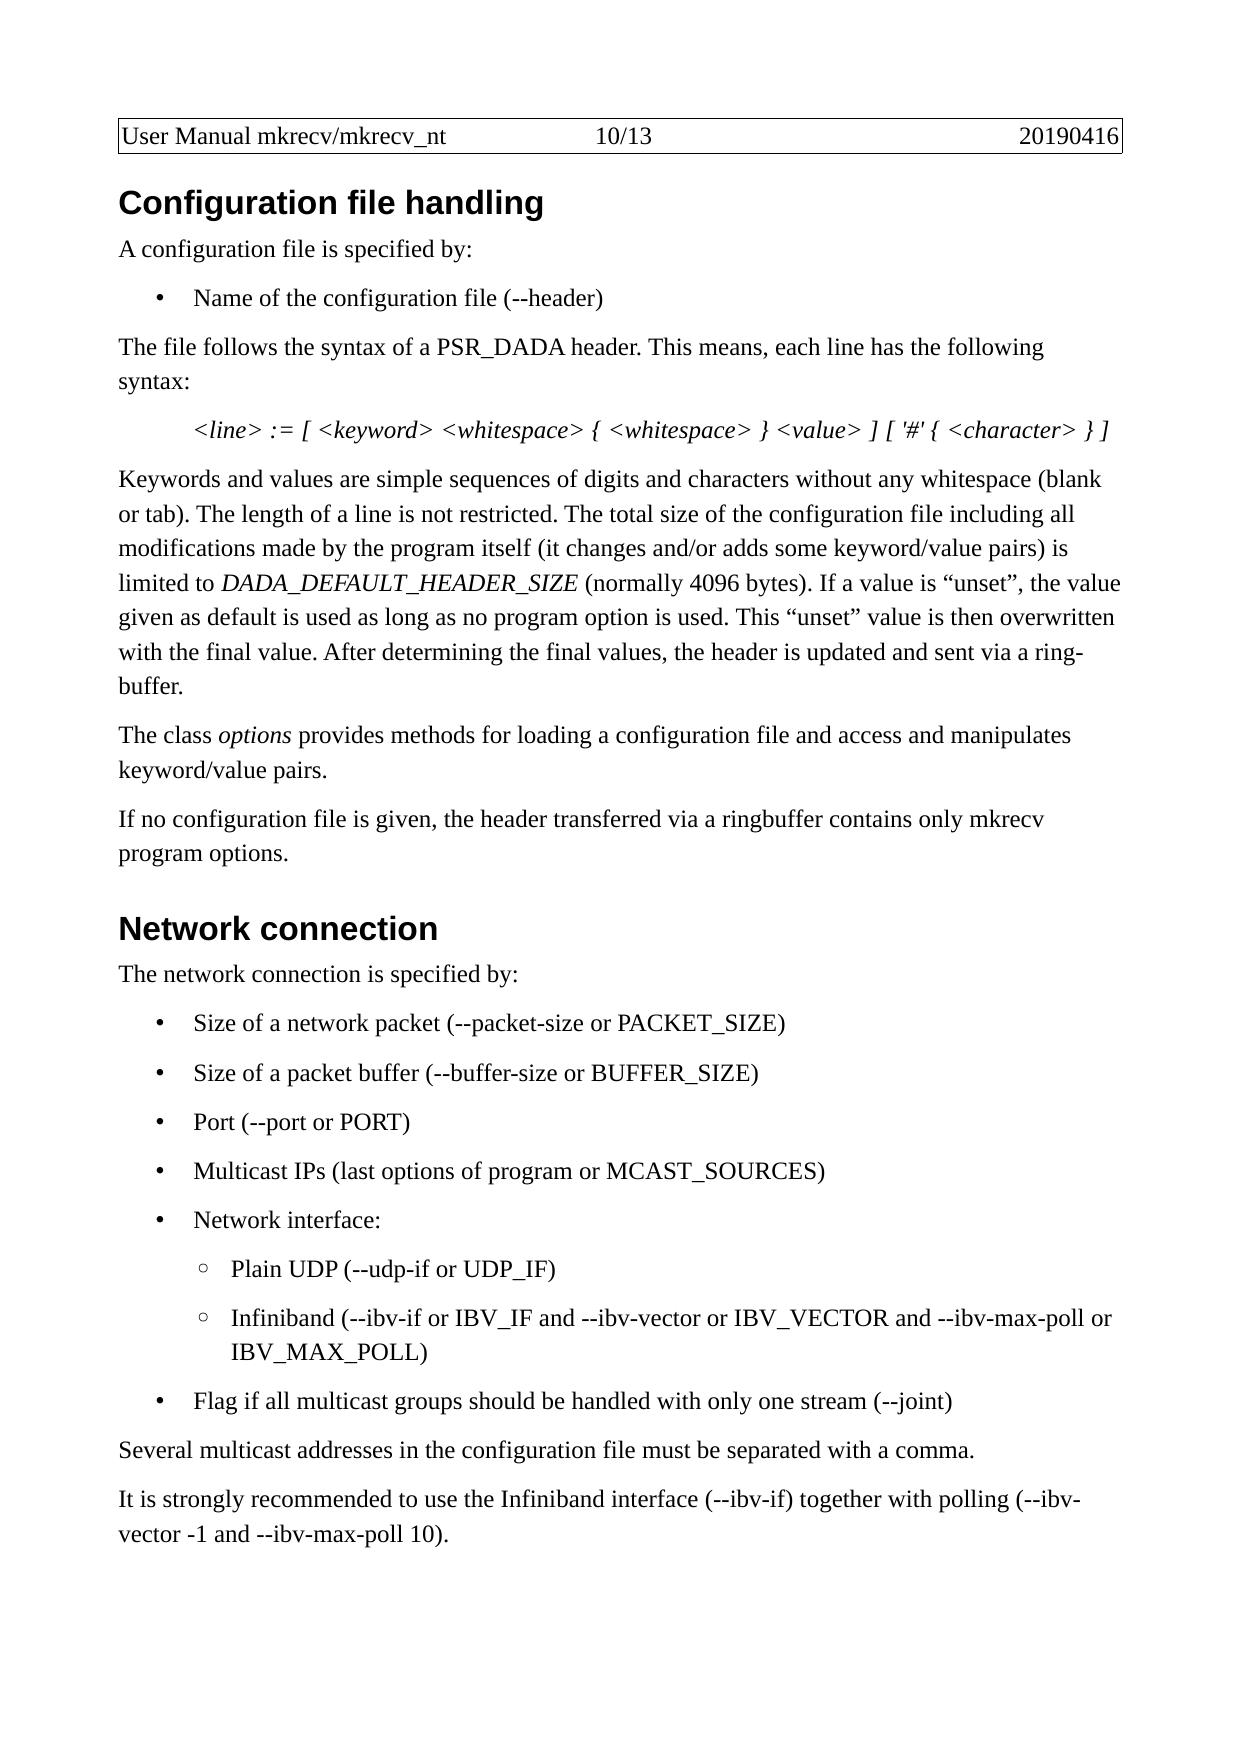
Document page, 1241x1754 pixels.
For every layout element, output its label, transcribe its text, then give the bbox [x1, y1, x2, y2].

text Several multicast addresses in the configuration file must be separated with a comma. [118, 1436, 1122, 1464]
list Size of a packet buffer (--buffer-size or BUFFER_SIZE) [156, 1058, 1122, 1086]
list Multicast IPs (last options of program or MCAST_SOURCES) [156, 1156, 1122, 1184]
text The file follows the syntax of a PSR_DADA header. This means, each line has the following syntax: [118, 332, 1122, 395]
subtitle Network connection [118, 908, 1122, 947]
list Network interface: [156, 1205, 1122, 1233]
text It is strongly recommended to use the Infiniband interface (--ibv-if) together with polling (--ibv-vector -1 and --ibv-max-poll 10). [118, 1484, 1122, 1548]
list Flag if all multicast groups should be handled with only one stream (--joint) [156, 1386, 1122, 1415]
text The class options provides methods for loading a configuration file and access and manipulates keyword/value pairs. [118, 720, 1122, 784]
list Name of the configuration file (--header) [156, 283, 1122, 312]
subtitle Configuration file handling [118, 183, 1122, 221]
text Keywords and values are simple sequences of digits and characters without any whitespace (blank or tab). The length of a line is not restricted. The total size of the configuration file including all modifications made by the program itself (it changes and/or adds some keyword/value pairs) is limited to DADA_DEFAULT_HEADER_SIZE (normally 4096 bytes). If a value is “unset”, the value given as default is used as long as no program option is used. This “unset” value is then overwritten with the final value. After determining the final values, the header is updated and sent via a ring-buffer. [118, 464, 1122, 700]
list Size of a network packet (--packet-size or PACKET_SIZE) [156, 1008, 1122, 1037]
list Infiniband (--ibv-if or IBV_IF and --ibv-vector or IBV_VECTOR and --ibv-max-poll or IBV_MAX_POLL) [193, 1303, 1122, 1366]
list Plain UDP (--udp-if or UDP_IF) [193, 1254, 1122, 1283]
text <line> := [ <keyword> <whitespace> { <whitespace> } <value> ] [ '#' { <character> } ] [192, 415, 1122, 444]
text If no configuration file is given, the header transferred via a ringbuffer contains only mkrecv program options. [118, 804, 1122, 867]
text A configuration file is specified by: [118, 234, 1122, 262]
list Port (--port or PORT) [156, 1107, 1122, 1135]
text The network connection is specified by: [118, 959, 1122, 988]
